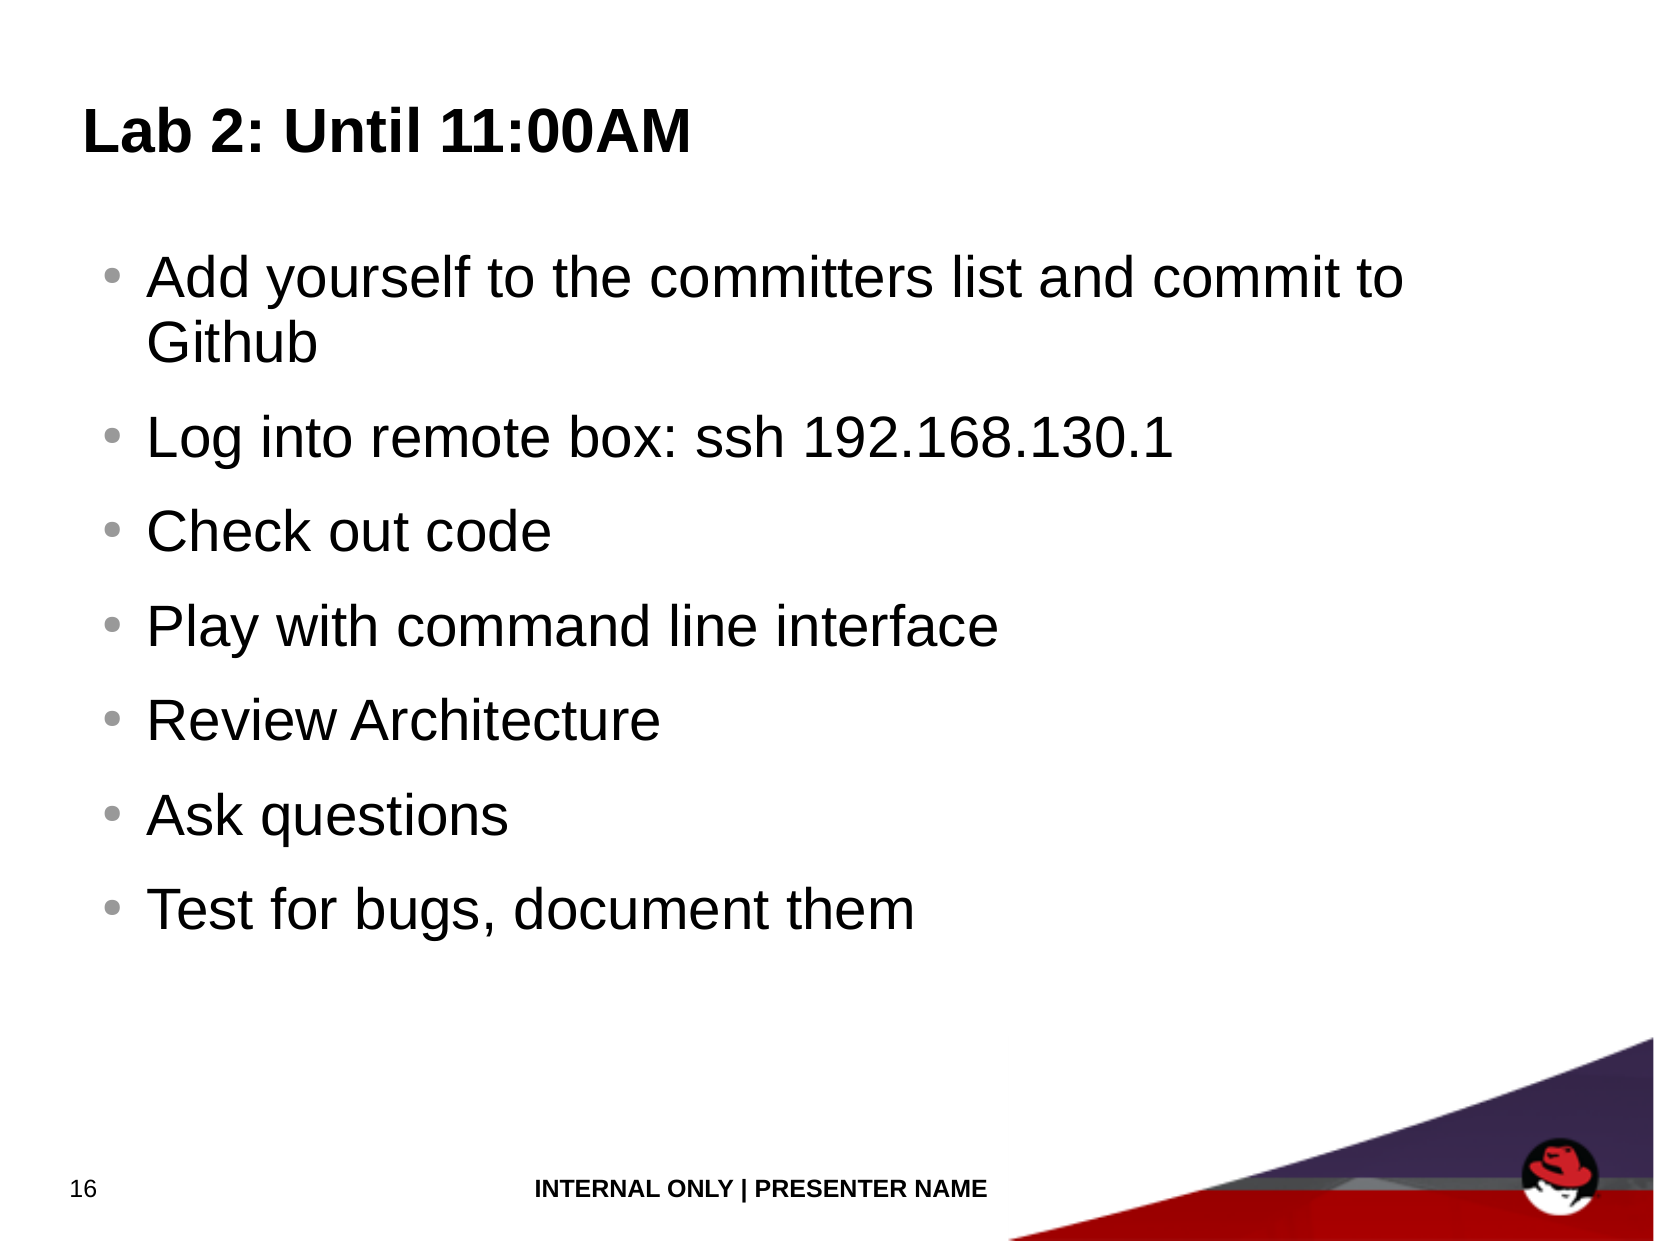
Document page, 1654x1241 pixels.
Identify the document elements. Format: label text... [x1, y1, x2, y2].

picture [1007, 1036, 1654, 1241]
list Add yourself to the committers list and commit to Github Log into remote box: ssh 192.168.130.1 Check out code Play with command line interface Review Architecture Ask questions Test for bugs, document them [86, 244, 1576, 1039]
title Lab 2: Until 11:00AM [82, 37, 1571, 226]
